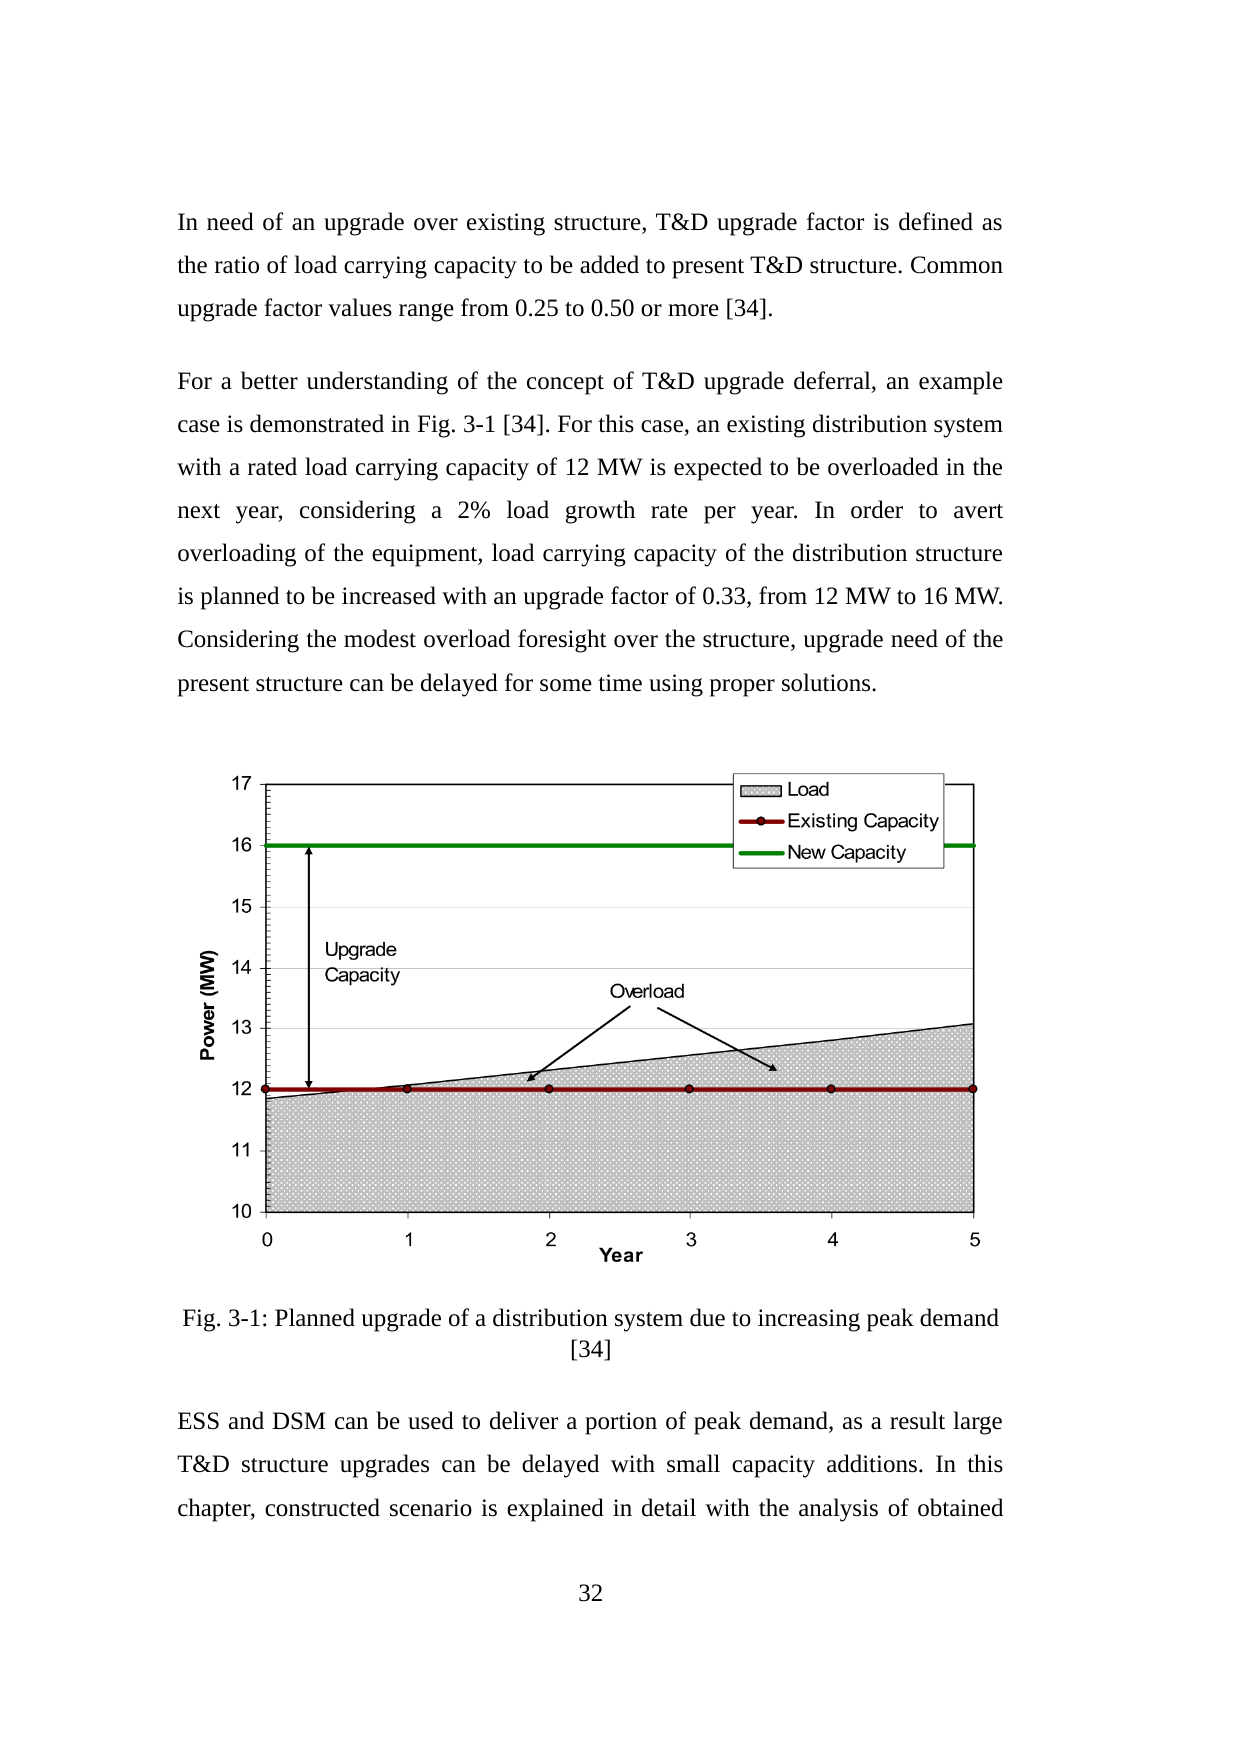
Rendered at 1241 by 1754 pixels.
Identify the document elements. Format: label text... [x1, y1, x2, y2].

text For a better understanding of the concept of T&D upgrade deferral, an example case is demonstrated in Fig. 3-1 [34]⁠. For this case, an existing distribution system with a rated load carrying capacity of 12 MW is expected to be overloaded in the next year, considering a 2% load growth rate per year. In order to avert overloading of the equipment, load carrying capacity of the distribution structure is planned to be increased with an upgrade factor of 0.33, from 12 MW to 16 MW. Considering the modest overload foresight over the structure, upgrade need of the present structure can be delayed for some time using proper solutions. [177, 366, 1004, 696]
text Fig. 3-1: Planned upgrade of a distribution system due to increasing peak demand [34]⁠ [177, 1303, 1004, 1362]
text In need of an upgrade over existing structure, T&D upgrade factor is defined as the ratio of load carrying capacity to be added to present T&D structure. Common upgrade factor values range from 0.25 to 0.50 or more [34]⁠. [177, 207, 1004, 322]
picture [177, 752, 1005, 1270]
text ESS and DSM can be used to deliver a portion of peak demand, as a result large T&D structure upgrades can be delayed with small capacity additions. In this chapter, constructed scenario is explained in detail with the analysis of obtained [177, 1406, 1004, 1521]
